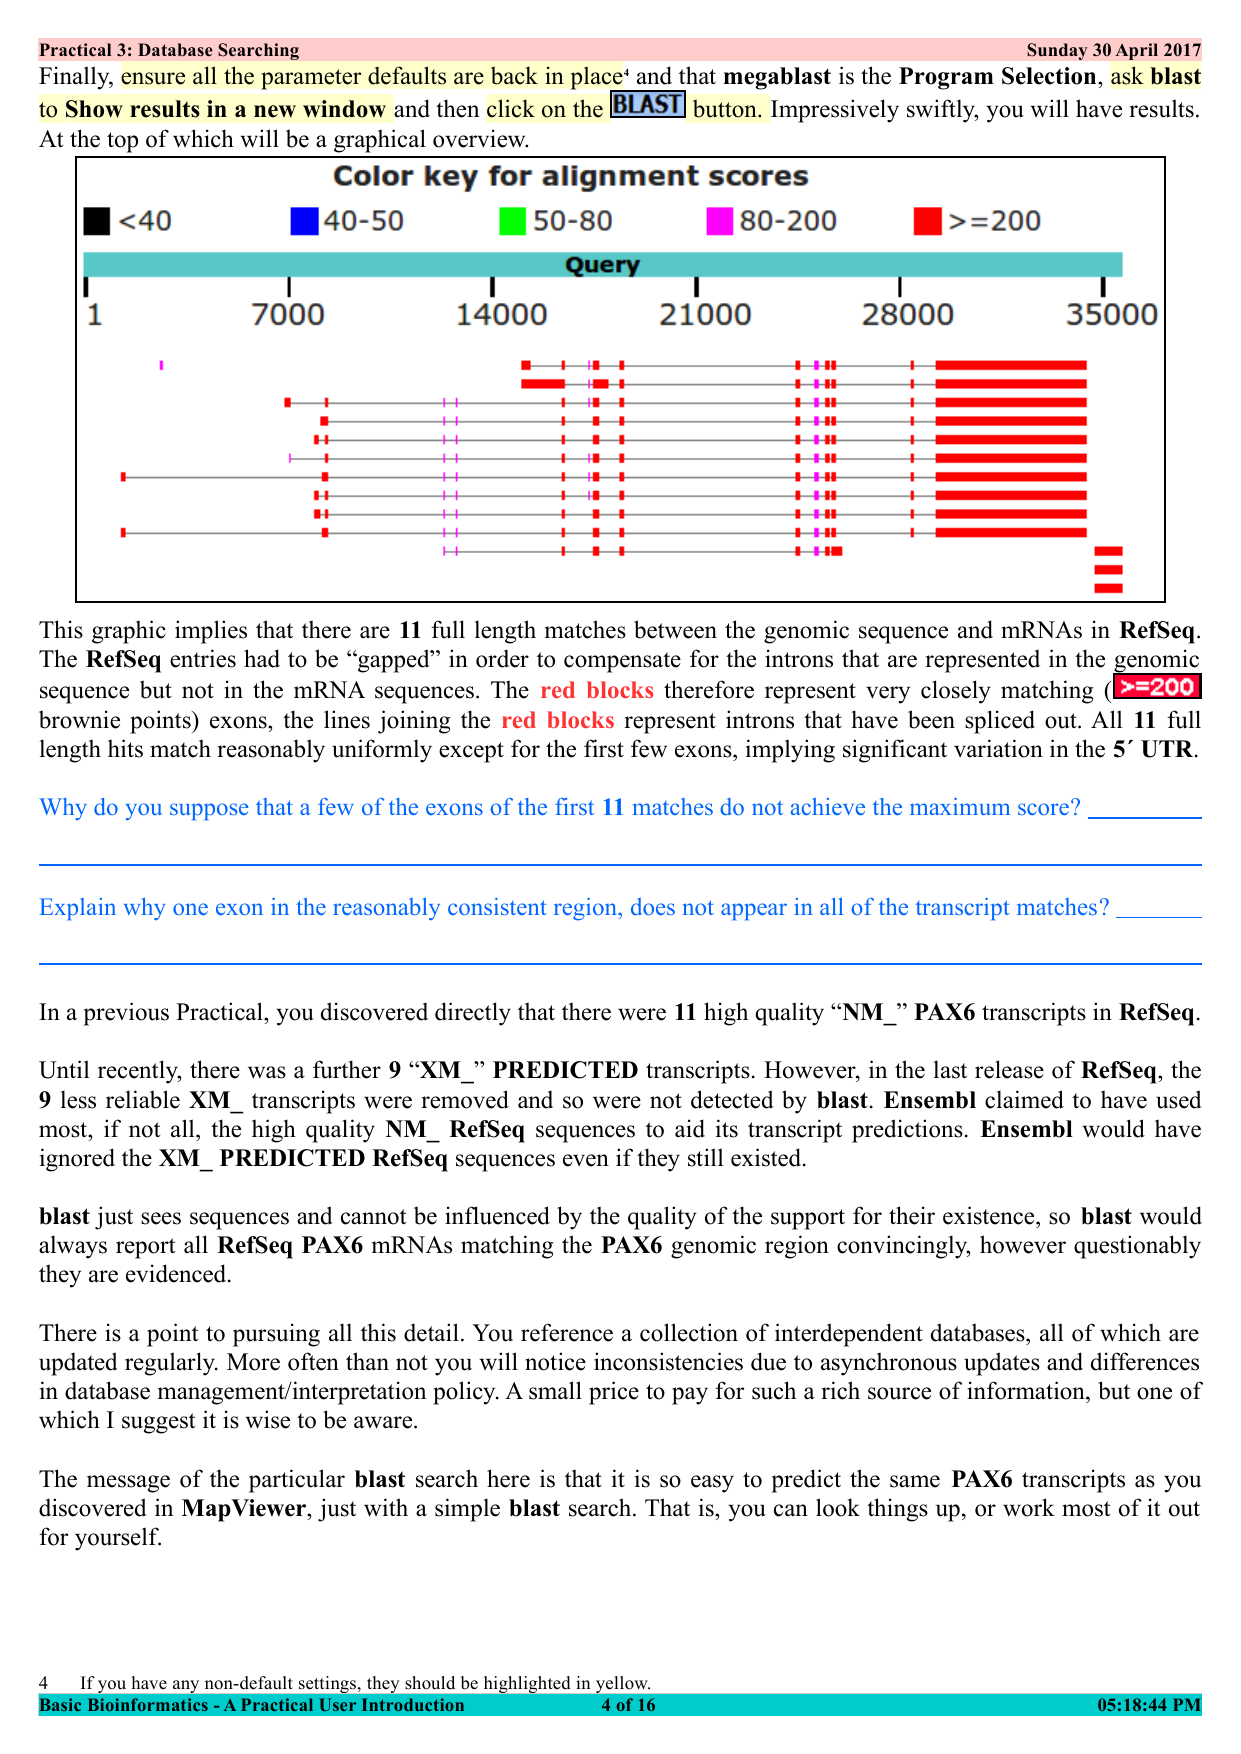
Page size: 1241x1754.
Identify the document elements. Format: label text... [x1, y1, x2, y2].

text The message of the particular blast search here is that it is so easy to predict the same PAX6 transcripts as you discovered in MapViewer, just with a simple blast search. That is, you can look things up, or work most of it out for yourself. [38, 1463, 1202, 1551]
picture [612, 92, 684, 116]
text Until recently, there was a further 9 “XM_” PREDICTED transcripts. However, in the last release of RefSeq, the 9 less reliable XM_ transcripts were removed and so were not detected by blast. Ensembl claimed to have used most, if not all, the high quality NM_ RefSeq sequences to aid its transcript predictions. Ensembl would have ignored the XM_ PREDICTED RefSeq sequences even if they still existed. [38, 1055, 1202, 1172]
text This graphic implies that there are 11 full length matches between the genomic sequence and mRNAs in RefSeq. The RefSeq entries had to be “gapped” in order to compensate for the introns that are represented in the genomic sequence but not in the mRNA sequences. The red blocks therefore represent very closely matching (brownie points) exons, the lines joining the red blocks represent introns that have been spliced out. All 11 full length hits match reasonably uniformly except for the first few exons, implying significant variation in the 5´ UTR. [38, 157, 1202, 763]
picture [1115, 675, 1199, 697]
picture [77, 158, 1164, 601]
text If you have any non-default settings, they should be highlighted in yellow. [38, 1671, 1202, 1693]
text There is a point to pursuing all this detail. You reference a collection of interdependent databases, all of which are updated regularly. More often than not you will notice inconsistencies due to asynchronous updates and differences in database management/interpretation policy. A small price to pay for such a rich source of information, but one of which I suggest it is wise to be aware. [38, 1318, 1202, 1434]
text Why do you suppose that a few of the exons of the first 11 matches do not achieve the maximum score? [38, 792, 1202, 821]
text Explain why one exon in the reasonably consistent region, does not appear in all of the transcript matches? [38, 892, 1202, 921]
text In a previous Practical, you discovered directly that there were 11 high quality “NM_” PAX6 transcripts in RefSeq. [38, 997, 1202, 1026]
text blast just sees sequences and cannot be influenced by the quality of the support for their existence, so blast would always report all RefSeq PAX6 mRNAs matching the PAX6 genomic region convincingly, however questionably they are evidenced. [38, 1201, 1202, 1288]
text Finally, ensure all the parameter defaults are back in place and that megablast is the Program Selection, ask blast to Show results in a new window and then click on the button. Impressively swiftly, you will have results. At the top of which will be a graphical overview. [38, 61, 1202, 152]
